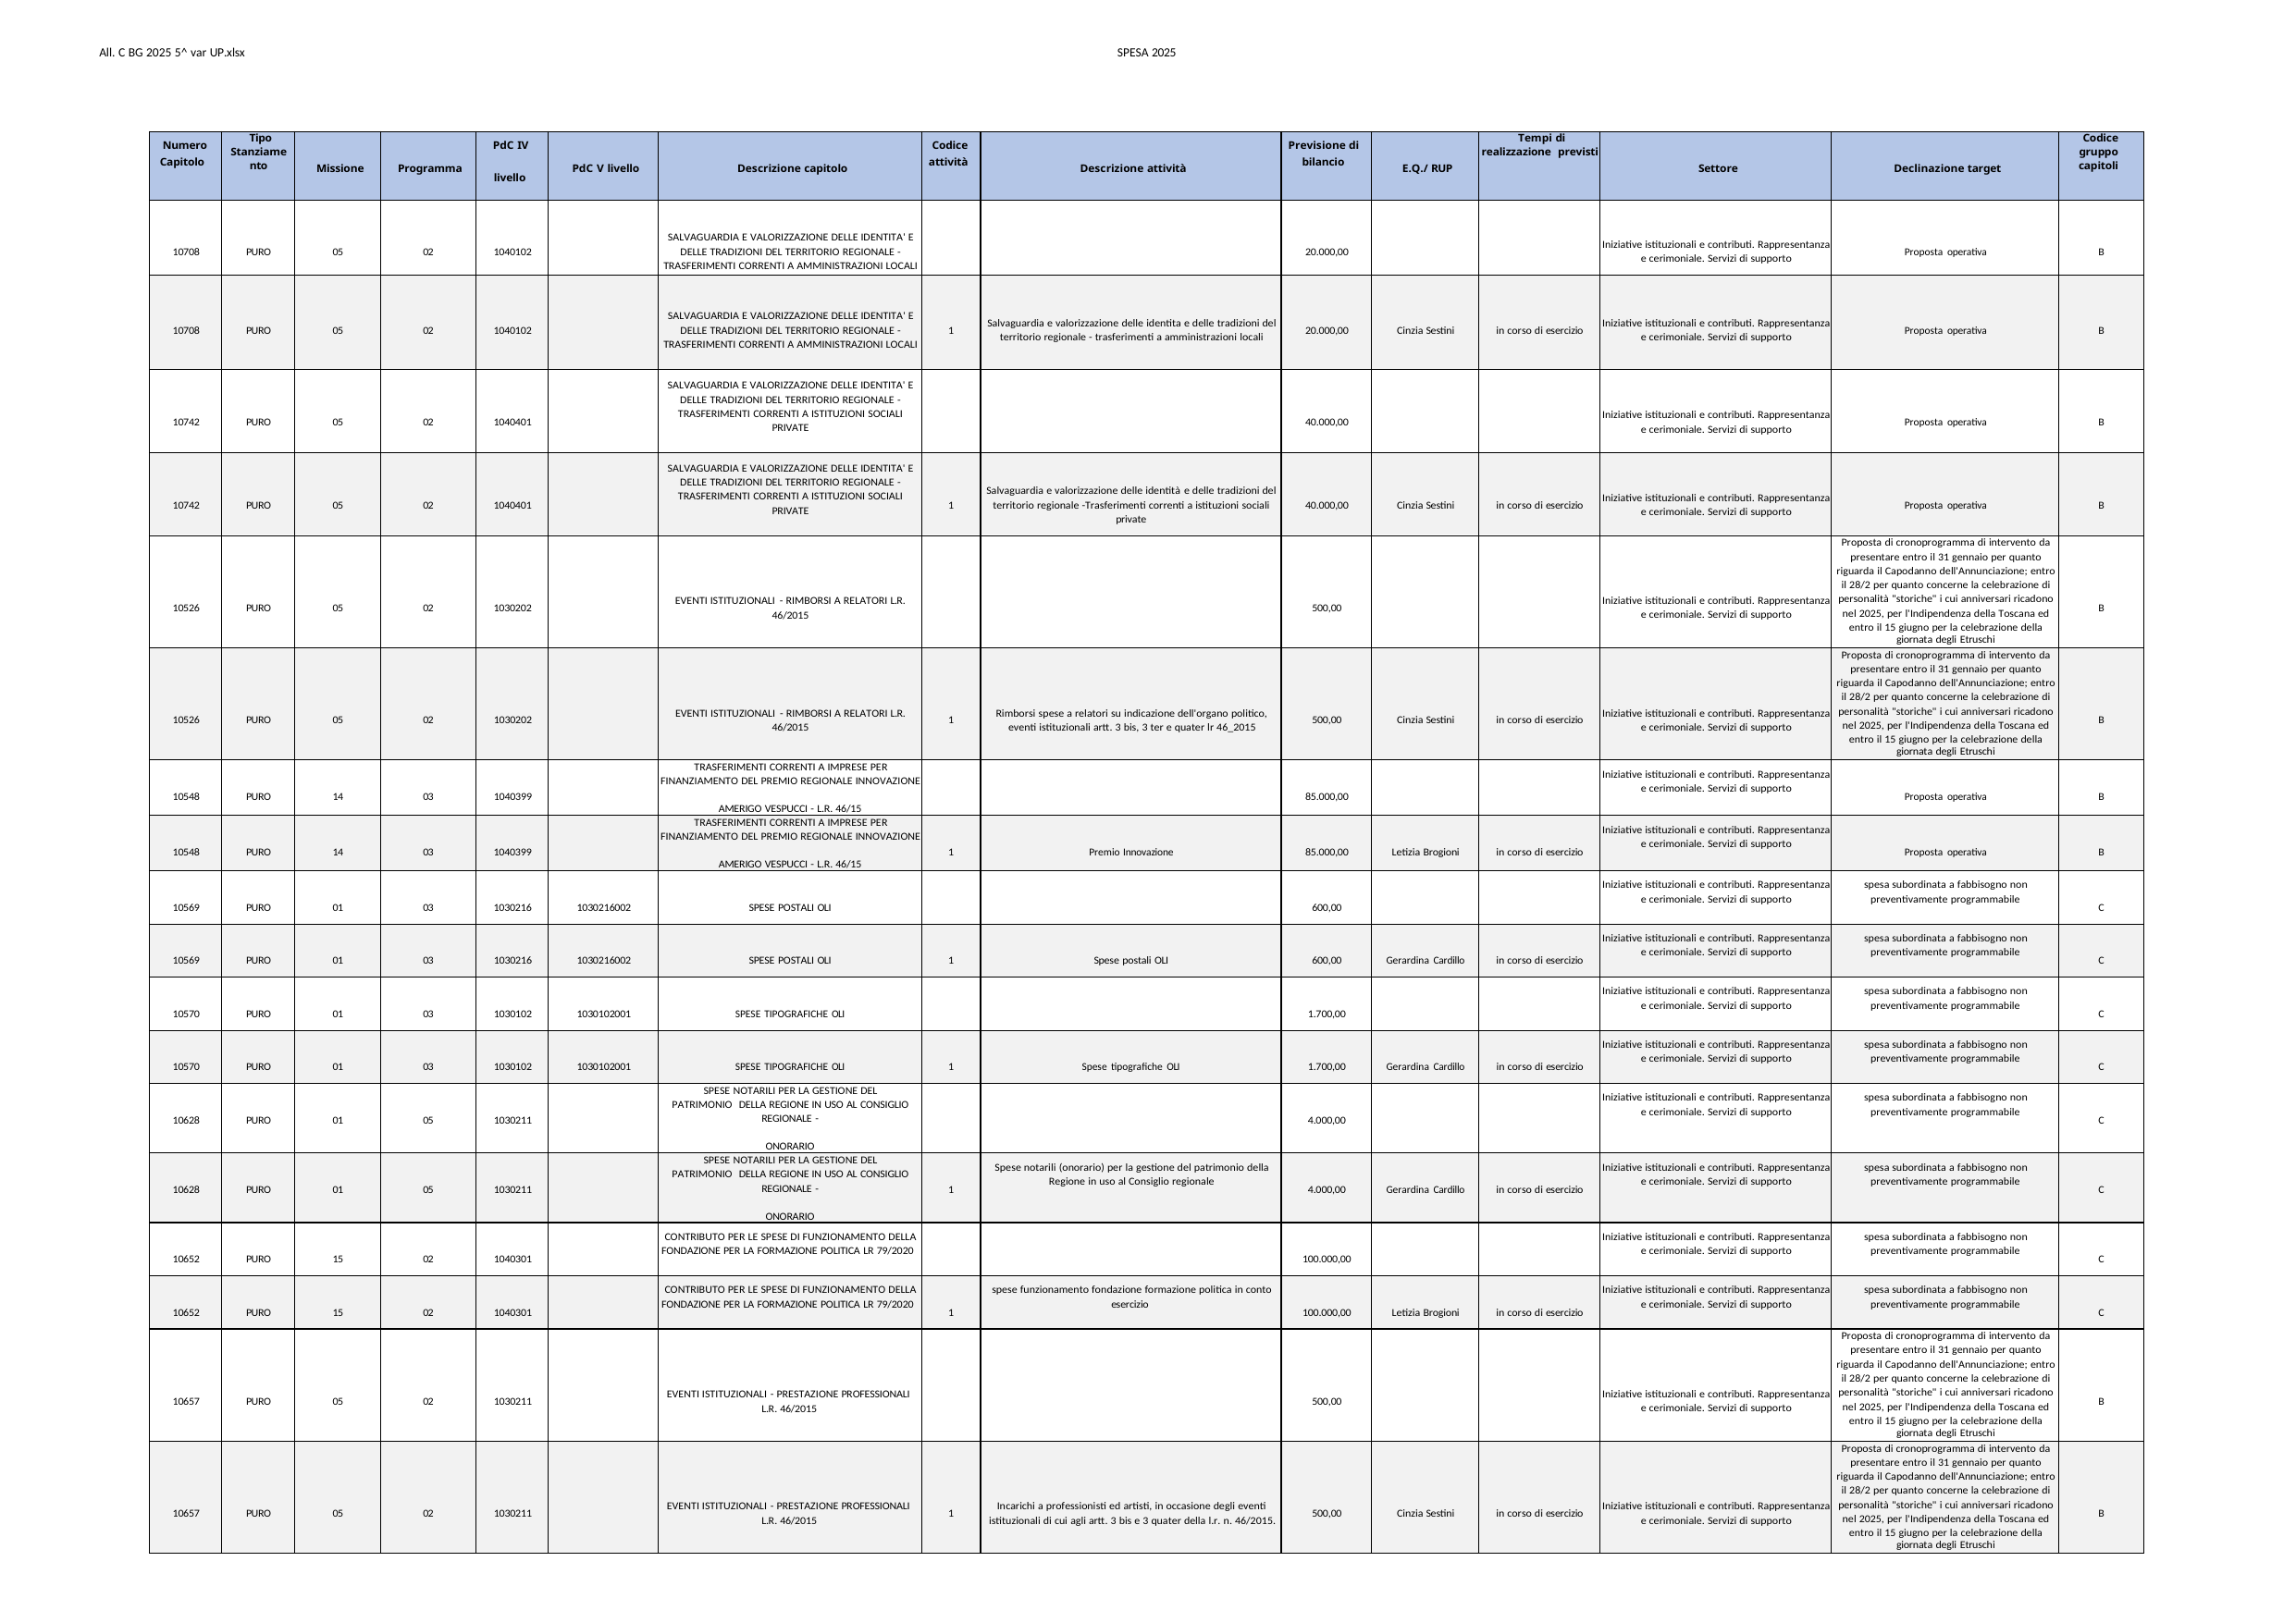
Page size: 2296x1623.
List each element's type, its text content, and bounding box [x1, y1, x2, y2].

table_cell EVENTI ISTITUZIONALI - RIMBORSI A RELATORI L.R. 46/2015 [659, 536, 921, 647]
table_cell PURO [222, 1442, 294, 1553]
table_cell C [2059, 1276, 2143, 1328]
table_cell [981, 201, 1280, 275]
table_cell 10570 [150, 1031, 221, 1083]
table_cell 01 [295, 871, 380, 923]
table_cell [981, 1084, 1280, 1152]
table_cell Iniziative istituzionali e contributi. Rappresentanza e cerimoniale. Servizi di supporto [1600, 925, 1831, 977]
table_cell 05 [381, 1153, 475, 1222]
table_header Codice gruppo capitoli [2059, 132, 2143, 200]
table_cell 1040399 [476, 760, 548, 815]
table_cell PURO [222, 1153, 294, 1222]
table_cell 05 [295, 370, 380, 452]
table_cell Gerardina Cardillo [1372, 1031, 1478, 1083]
table_cell [1479, 1223, 1599, 1275]
table_cell C [2059, 871, 2143, 923]
table_cell Proposta operativa [1832, 370, 2058, 452]
table_cell CONTRIBUTO PER LE SPESE DI FUNZIONAMENTO DELLA FONDAZIONE PER LA FORMAZIONE POLITICA LR 79/2020 [659, 1276, 921, 1328]
table_cell 500,00 [1282, 536, 1371, 647]
table_cell 1 [922, 816, 980, 870]
table_cell [1479, 760, 1599, 815]
table_cell [1372, 1084, 1478, 1152]
table_cell [981, 871, 1280, 923]
table_cell 05 [295, 648, 380, 759]
table_cell B [2059, 648, 2143, 759]
table_cell 05 [295, 1442, 380, 1553]
table_cell [981, 370, 1280, 452]
table_cell [1479, 201, 1599, 275]
table_cell in corso di esercizio [1479, 1031, 1599, 1083]
table_cell 1040301 [476, 1223, 548, 1275]
table_cell in corso di esercizio [1479, 1276, 1599, 1328]
table_cell CONTRIBUTO PER LE SPESE DI FUNZIONAMENTO DELLA FONDAZIONE PER LA FORMAZIONE POLITICA LR 79/2020 [659, 1223, 921, 1275]
table_cell 02 [381, 536, 475, 647]
table_cell C [2059, 1223, 2143, 1275]
table_cell 10708 [150, 276, 221, 369]
table_header Codice attività [922, 132, 980, 200]
table_cell PURO [222, 201, 294, 275]
table_cell [549, 648, 658, 759]
table_cell 10628 [150, 1153, 221, 1222]
table_cell 4.000,00 [1282, 1084, 1371, 1152]
table_cell [549, 276, 658, 369]
table_cell EVENTI ISTITUZIONALI - PRESTAZIONE PROFESSIONALI L.R. 46/2015 [659, 1330, 921, 1441]
table_cell 10742 [150, 370, 221, 452]
table_cell SALVAGUARDIA E VALORIZZAZIONE DELLE IDENTITA' E DELLE TRADIZIONI DEL TERRITORIO REGIONALE - TRASFERIMENTI CORRENTI A ISTITUZIONI SOCIALI PRIVATE [659, 453, 921, 535]
table_cell C [2059, 1031, 2143, 1083]
table_cell SPESE TIPOGRAFICHE OLI [659, 1031, 921, 1083]
table_cell [1372, 1223, 1478, 1275]
table_cell [549, 1153, 658, 1222]
table_cell Iniziative istituzionali e contributi. Rappresentanza e cerimoniale. Servizi di supporto [1600, 1330, 1831, 1441]
table_cell [922, 370, 980, 452]
table_cell SPESE NOTARILI PER LA GESTIONE DEL PATRIMONIO DELLA REGIONE IN USO AL CONSIGLIO REGIONALE - ONORARIO [659, 1153, 921, 1222]
table_cell Salvaguardia e valorizzazione delle identità e delle tradizioni del territorio regionale -Trasferimenti correnti a istituzioni sociali private [981, 453, 1280, 535]
table_cell PURO [222, 1276, 294, 1328]
table_cell C [2059, 1084, 2143, 1152]
table_cell B [2059, 1442, 2143, 1553]
table_cell Proposta operativa [1832, 760, 2058, 815]
table_cell Proposta di cronoprogramma di intervento da presentare entro il 31 gennaio per quanto riguarda il Capodanno dell'Annunciazione; entro il 28/2 per quanto concerne la celebrazione di personalità "storiche" i cui anniversari ricadono nel 2025, per l'Indipendenza della Toscana ed entro il 15 giugno per la celebrazione della giornata degli Etruschi [1832, 536, 2058, 647]
table_cell 02 [381, 370, 475, 452]
table_cell [1372, 536, 1478, 647]
table_cell [549, 816, 658, 870]
table_cell PURO [222, 1223, 294, 1275]
table_cell 01 [295, 977, 380, 1029]
table_cell 1 [922, 1153, 980, 1222]
table_cell PURO [222, 453, 294, 535]
table_cell 1030211 [476, 1330, 548, 1441]
table_cell Proposta operativa [1832, 276, 2058, 369]
table_cell PURO [222, 536, 294, 647]
table_cell 1030216 [476, 925, 548, 977]
table_cell 600,00 [1282, 871, 1371, 923]
table_cell 1030102001 [549, 1031, 658, 1083]
table_cell Iniziative istituzionali e contributi. Rappresentanza e cerimoniale. Servizi di supporto [1600, 1223, 1831, 1275]
table_cell PURO [222, 871, 294, 923]
table_cell SALVAGUARDIA E VALORIZZAZIONE DELLE IDENTITA' E DELLE TRADIZIONI DEL TERRITORIO REGIONALE - TRASFERIMENTI CORRENTI A AMMINISTRAZIONI LOCALI [659, 201, 921, 275]
table_cell 20.000,00 [1282, 276, 1371, 369]
table_cell 85.000,00 [1282, 760, 1371, 815]
table_cell PURO [222, 1031, 294, 1083]
table_cell [549, 1442, 658, 1553]
table_cell 10548 [150, 760, 221, 815]
table_cell Iniziative istituzionali e contributi. Rappresentanza e cerimoniale. Servizi di supporto [1600, 1153, 1831, 1222]
table_cell [922, 760, 980, 815]
table_cell 03 [381, 977, 475, 1029]
table_cell PURO [222, 925, 294, 977]
table_cell 1030202 [476, 648, 548, 759]
table_cell 1030211 [476, 1442, 548, 1553]
table_cell 100.000,00 [1282, 1276, 1371, 1328]
table_cell TRASFERIMENTI CORRENTI A IMPRESE PER FINANZIAMENTO DEL PREMIO REGIONALE INNOVAZIONE AMERIGO VESPUCCI - L.R. 46/15 [659, 760, 921, 815]
table_cell [1372, 201, 1478, 275]
table_cell Iniziative istituzionali e contributi. Rappresentanza e cerimoniale. Servizi di supporto [1600, 760, 1831, 815]
table_cell Salvaguardia e valorizzazione delle identita e delle tradizioni del territorio regionale - trasferimenti a amministrazioni locali [981, 276, 1280, 369]
table_cell 03 [381, 925, 475, 977]
table_cell 03 [381, 1031, 475, 1083]
table_cell Cinzia Sestini [1372, 453, 1478, 535]
table_cell SPESE POSTALI OLI [659, 871, 921, 923]
table_cell 100.000,00 [1282, 1223, 1371, 1275]
table_cell Iniziative istituzionali e contributi. Rappresentanza e cerimoniale. Servizi di supporto [1600, 977, 1831, 1029]
table_cell Cinzia Sestini [1372, 276, 1478, 369]
table_cell 4.000,00 [1282, 1153, 1371, 1222]
table_cell [1372, 871, 1478, 923]
table_cell Iniziative istituzionali e contributi. Rappresentanza e cerimoniale. Servizi di supporto [1600, 370, 1831, 452]
table_cell 1 [922, 648, 980, 759]
table_cell 10526 [150, 536, 221, 647]
table_cell Iniziative istituzionali e contributi. Rappresentanza e cerimoniale. Servizi di supporto [1600, 1442, 1831, 1553]
table_cell 1030211 [476, 1084, 548, 1152]
table_cell [1479, 536, 1599, 647]
table_cell TRASFERIMENTI CORRENTI A IMPRESE PER FINANZIAMENTO DEL PREMIO REGIONALE INNOVAZIONE AMERIGO VESPUCCI - L.R. 46/15 [659, 816, 921, 870]
table_cell in corso di esercizio [1479, 453, 1599, 535]
table_cell SPESE POSTALI OLI [659, 925, 921, 977]
table_cell 1.700,00 [1282, 1031, 1371, 1083]
table_cell [549, 453, 658, 535]
table_cell [981, 1223, 1280, 1275]
table_cell 10652 [150, 1276, 221, 1328]
table_cell in corso di esercizio [1479, 276, 1599, 369]
table_cell 02 [381, 1330, 475, 1441]
table_cell 1030102001 [549, 977, 658, 1029]
table_cell Iniziative istituzionali e contributi. Rappresentanza e cerimoniale. Servizi di supporto [1600, 1276, 1831, 1328]
table_cell 85.000,00 [1282, 816, 1371, 870]
table_cell 05 [295, 276, 380, 369]
table_header PdC IV livello [476, 132, 548, 200]
table_cell 02 [381, 1442, 475, 1553]
table_cell [549, 1084, 658, 1152]
table_cell Letizia Brogioni [1372, 1276, 1478, 1328]
table_cell 01 [295, 1084, 380, 1152]
table_cell B [2059, 536, 2143, 647]
table_header Previsione di bilancio [1282, 132, 1371, 200]
table_cell 10652 [150, 1223, 221, 1275]
table_cell [922, 1223, 980, 1275]
table_cell [981, 760, 1280, 815]
table_cell spesa subordinata a fabbisogno non preventivamente programmabile [1832, 1276, 2058, 1328]
table_cell 500,00 [1282, 648, 1371, 759]
table_header Declinazione target [1832, 132, 2058, 200]
table_cell spesa subordinata a fabbisogno non preventivamente programmabile [1832, 1223, 2058, 1275]
table_cell B [2059, 370, 2143, 452]
table_header E.Q./ RUP [1372, 132, 1478, 200]
table_cell 40.000,00 [1282, 370, 1371, 452]
table_cell [549, 201, 658, 275]
table_cell B [2059, 816, 2143, 870]
table_cell 1 [922, 453, 980, 535]
table_cell EVENTI ISTITUZIONALI - PRESTAZIONE PROFESSIONALI L.R. 46/2015 [659, 1442, 921, 1553]
table_cell 05 [295, 201, 380, 275]
table_cell SALVAGUARDIA E VALORIZZAZIONE DELLE IDENTITA' E DELLE TRADIZIONI DEL TERRITORIO REGIONALE - TRASFERIMENTI CORRENTI A AMMINISTRAZIONI LOCALI [659, 276, 921, 369]
table_cell 10569 [150, 871, 221, 923]
table_cell 500,00 [1282, 1442, 1371, 1553]
table_cell SPESE NOTARILI PER LA GESTIONE DEL PATRIMONIO DELLA REGIONE IN USO AL CONSIGLIO REGIONALE - ONORARIO [659, 1084, 921, 1152]
table_cell [981, 1330, 1280, 1441]
table_cell 02 [381, 453, 475, 535]
table_cell in corso di esercizio [1479, 1153, 1599, 1222]
table_cell PURO [222, 1330, 294, 1441]
table_cell Proposta operativa [1832, 816, 2058, 870]
table_cell [1479, 977, 1599, 1029]
table_cell Gerardina Cardillo [1372, 1153, 1478, 1222]
table_cell 1030216 [476, 871, 548, 923]
table_cell 03 [381, 816, 475, 870]
table_cell Iniziative istituzionali e contributi. Rappresentanza e cerimoniale. Servizi di supporto [1600, 1031, 1831, 1083]
table_cell Proposta operativa [1832, 201, 2058, 275]
table_cell 05 [381, 1084, 475, 1152]
table_cell 05 [295, 1330, 380, 1441]
table_header Tempi di realizzazione previsti [1479, 132, 1599, 200]
table_cell [549, 370, 658, 452]
table_cell Spese tipografiche OLI [981, 1031, 1280, 1083]
table_cell PURO [222, 760, 294, 815]
table_cell PURO [222, 276, 294, 369]
table_cell spese funzionamento fondazione formazione politica in conto esercizio [981, 1276, 1280, 1328]
table_cell B [2059, 1330, 2143, 1441]
table_cell in corso di esercizio [1479, 1442, 1599, 1553]
table_cell [981, 536, 1280, 647]
table_cell 40.000,00 [1282, 453, 1371, 535]
table_cell Spese postali OLI [981, 925, 1280, 977]
table_cell Premio Innovazione [981, 816, 1280, 870]
table_cell 10657 [150, 1442, 221, 1553]
table_cell B [2059, 276, 2143, 369]
table_cell C [2059, 977, 2143, 1029]
table_cell Iniziative istituzionali e contributi. Rappresentanza e cerimoniale. Servizi di supporto [1600, 648, 1831, 759]
table_cell [1479, 871, 1599, 923]
table_cell 02 [381, 1223, 475, 1275]
table_cell Iniziative istituzionali e contributi. Rappresentanza e cerimoniale. Servizi di supporto [1600, 816, 1831, 870]
table_cell 14 [295, 760, 380, 815]
table_cell 1040401 [476, 453, 548, 535]
table_cell spesa subordinata a fabbisogno non preventivamente programmabile [1832, 925, 2058, 977]
table_cell Proposta di cronoprogramma di intervento da presentare entro il 31 gennaio per quanto riguarda il Capodanno dell'Annunciazione; entro il 28/2 per quanto concerne la celebrazione di personalità "storiche" i cui anniversari ricadono nel 2025, per l'Indipendenza della Toscana ed entro il 15 giugno per la celebrazione della giornata degli Etruschi [1832, 1330, 2058, 1441]
table_cell [549, 1276, 658, 1328]
table_cell 15 [295, 1223, 380, 1275]
table_cell 20.000,00 [1282, 201, 1371, 275]
table_cell 1030102 [476, 1031, 548, 1083]
table_cell 1040102 [476, 276, 548, 369]
table_cell SPESE TIPOGRAFICHE OLI [659, 977, 921, 1029]
table_cell Rimborsi spese a relatori su indicazione dell'organo politico, eventi istituzionali artt. 3 bis, 3 ter e quater lr 46_2015 [981, 648, 1280, 759]
table_cell [549, 536, 658, 647]
table_cell 1030216002 [549, 871, 658, 923]
table_cell [549, 760, 658, 815]
table_cell 1 [922, 1276, 980, 1328]
table_cell Iniziative istituzionali e contributi. Rappresentanza e cerimoniale. Servizi di supporto [1600, 871, 1831, 923]
table_cell spesa subordinata a fabbisogno non preventivamente programmabile [1832, 1084, 2058, 1152]
table_cell 05 [295, 536, 380, 647]
table_cell PURO [222, 648, 294, 759]
table_cell 02 [381, 648, 475, 759]
table_header Descrizione capitolo [659, 132, 921, 200]
table_cell 01 [295, 1031, 380, 1083]
table_cell EVENTI ISTITUZIONALI - RIMBORSI A RELATORI L.R. 46/2015 [659, 648, 921, 759]
table_cell Iniziative istituzionali e contributi. Rappresentanza e cerimoniale. Servizi di supporto [1600, 536, 1831, 647]
table_header Missione [295, 132, 380, 200]
table_cell 10657 [150, 1330, 221, 1441]
table_cell C [2059, 925, 2143, 977]
table_header Settore [1600, 132, 1831, 200]
table_cell 03 [381, 760, 475, 815]
table_cell B [2059, 760, 2143, 815]
table_cell [1372, 370, 1478, 452]
table_cell 01 [295, 1153, 380, 1222]
table_cell Iniziative istituzionali e contributi. Rappresentanza e cerimoniale. Servizi di supporto [1600, 453, 1831, 535]
table_cell 14 [295, 816, 380, 870]
table_cell [1372, 1330, 1478, 1441]
table_header Descrizione attività [981, 132, 1280, 200]
table_cell 10569 [150, 925, 221, 977]
table_cell 03 [381, 871, 475, 923]
table_cell 1 [922, 276, 980, 369]
table_cell in corso di esercizio [1479, 648, 1599, 759]
table_cell 10570 [150, 977, 221, 1029]
table_cell 1 [922, 1442, 980, 1553]
table_cell 02 [381, 201, 475, 275]
table_cell 600,00 [1282, 925, 1371, 977]
table_cell [1479, 1330, 1599, 1441]
table_cell [981, 977, 1280, 1029]
table_cell Spese notarili (onorario) per la gestione del patrimonio della Regione in uso al Consiglio regionale [981, 1153, 1280, 1222]
table_cell B [2059, 453, 2143, 535]
table_cell 10526 [150, 648, 221, 759]
table_cell 1040102 [476, 201, 548, 275]
table_cell PURO [222, 1084, 294, 1152]
table_cell 1 [922, 1031, 980, 1083]
table_cell 02 [381, 276, 475, 369]
table_cell Iniziative istituzionali e contributi. Rappresentanza e cerimoniale. Servizi di supporto [1600, 1084, 1831, 1152]
table_cell in corso di esercizio [1479, 925, 1599, 977]
table_header Numero Capitolo [150, 132, 221, 200]
table_cell Proposta di cronoprogramma di intervento da presentare entro il 31 gennaio per quanto riguarda il Capodanno dell'Annunciazione; entro il 28/2 per quanto concerne la celebrazione di personalità "storiche" i cui anniversari ricadono nel 2025, per l'Indipendenza della Toscana ed entro il 15 giugno per la celebrazione della giornata degli Etruschi [1832, 1442, 2058, 1553]
table_cell 1030211 [476, 1153, 548, 1222]
table_cell in corso di esercizio [1479, 816, 1599, 870]
table_cell [922, 1330, 980, 1441]
table_cell [549, 1330, 658, 1441]
table_cell 500,00 [1282, 1330, 1371, 1441]
table_cell 01 [295, 925, 380, 977]
table_cell PURO [222, 977, 294, 1029]
table_cell 1.700,00 [1282, 977, 1371, 1029]
table_cell Proposta operativa [1832, 453, 2058, 535]
table_cell C [2059, 1153, 2143, 1222]
table_header Tipo Stanziame nto [222, 132, 294, 200]
table_cell 15 [295, 1276, 380, 1328]
table_cell SALVAGUARDIA E VALORIZZAZIONE DELLE IDENTITA' E DELLE TRADIZIONI DEL TERRITORIO REGIONALE - TRASFERIMENTI CORRENTI A ISTITUZIONI SOCIALI PRIVATE [659, 370, 921, 452]
table_cell 1030202 [476, 536, 548, 647]
table_cell spesa subordinata a fabbisogno non preventivamente programmabile [1832, 871, 2058, 923]
table_cell 1030102 [476, 977, 548, 1029]
table_header Programma [381, 132, 475, 200]
table_cell 1 [922, 925, 980, 977]
table_header PdC V livello [549, 132, 658, 200]
table_cell Gerardina Cardillo [1372, 925, 1478, 977]
table_cell Letizia Brogioni [1372, 816, 1478, 870]
table_cell 1040399 [476, 816, 548, 870]
table_cell [922, 871, 980, 923]
table_cell [1372, 977, 1478, 1029]
table_cell [549, 1223, 658, 1275]
table_cell Iniziative istituzionali e contributi. Rappresentanza e cerimoniale. Servizi di supporto [1600, 201, 1831, 275]
table_cell B [2059, 201, 2143, 275]
table_cell [922, 977, 980, 1029]
table_cell [1372, 760, 1478, 815]
table_cell 10628 [150, 1084, 221, 1152]
table_cell Proposta di cronoprogramma di intervento da presentare entro il 31 gennaio per quanto riguarda il Capodanno dell'Annunciazione; entro il 28/2 per quanto concerne la celebrazione di personalità "storiche" i cui anniversari ricadono nel 2025, per l'Indipendenza della Toscana ed entro il 15 giugno per la celebrazione della giornata degli Etruschi [1832, 648, 2058, 759]
table_cell Iniziative istituzionali e contributi. Rappresentanza e cerimoniale. Servizi di supporto [1600, 276, 1831, 369]
table_cell Cinzia Sestini [1372, 1442, 1478, 1553]
table_cell 1030216002 [549, 925, 658, 977]
table_cell PURO [222, 370, 294, 452]
table_cell [1479, 370, 1599, 452]
table_cell 10548 [150, 816, 221, 870]
table_cell 10708 [150, 201, 221, 275]
table_cell [922, 536, 980, 647]
table_cell [922, 201, 980, 275]
table_cell 1040301 [476, 1276, 548, 1328]
table_cell 02 [381, 1276, 475, 1328]
table_cell spesa subordinata a fabbisogno non preventivamente programmabile [1832, 1153, 2058, 1222]
table_cell spesa subordinata a fabbisogno non preventivamente programmabile [1832, 977, 2058, 1029]
table_cell 10742 [150, 453, 221, 535]
table_cell spesa subordinata a fabbisogno non preventivamente programmabile [1832, 1031, 2058, 1083]
table_cell 05 [295, 453, 380, 535]
table_cell Cinzia Sestini [1372, 648, 1478, 759]
table_cell [1479, 1084, 1599, 1152]
table_cell Incarichi a professionisti ed artisti, in occasione degli eventi istituzionali di cui agli artt. 3 bis e 3 quater della l.r. n. 46/2015. [981, 1442, 1280, 1553]
table_cell [922, 1084, 980, 1152]
table_cell 1040401 [476, 370, 548, 452]
table_cell PURO [222, 816, 294, 870]
